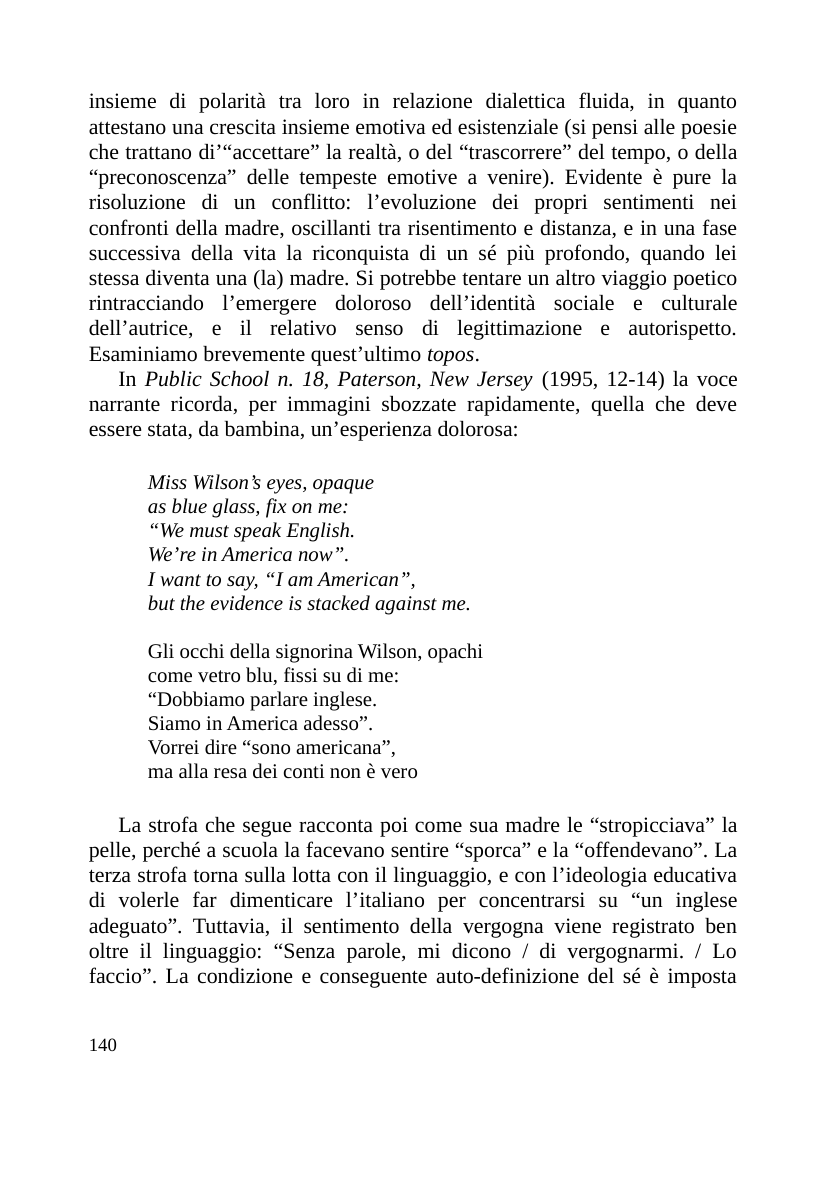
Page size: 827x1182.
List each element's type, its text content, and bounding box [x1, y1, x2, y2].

text ma alla resa dei conti non è vero [148, 759, 709, 783]
text insieme di polarità tra loro in relazione dialettica fluida, in quanto attestano una crescita insieme emotiva ed esistenziale (si pensi alle poesie che trattano di’“accettare” la realtà, o del “trascorrere” del tempo, o della “preconoscenza” delle tempeste emotive a venire). Evidente è pure la risoluzione di un conflitto: l’evoluzione dei propri sentimenti nei confronti della madre, oscillanti tra risentimento e distanza, e in una fase successiva della vita la riconquista di un sé più profondo, quando lei stessa diventa una (la) madre. Si potrebbe tentare un altro viaggio poetico rintracciando l’emergere doloroso dell’identità sociale e culturale dell’autrice, e il relativo senso di legittimazione e autorispetto. Esaminiamo brevemente quest’ultimo topos. [88, 88, 738, 366]
text La strofa che segue racconta poi come sua madre le “stropicciava” la pelle, perché a scuola la facevano sentire “sporca” e la “offendevano”. La terza strofa torna sulla lotta con il linguaggio, e con l’ideologia educativa di volerle far dimenticare l’italiano per concentrarsi su “un inglese adeguato”. Tuttavia, il sentimento della vergogna viene registrato ben oltre il linguaggio: “Senza parole, mi dicono / di vergognarmi. / Lo faccio”. La condizione e conseguente auto-definizione del sé è imposta [88, 812, 738, 988]
text come vetro blu, fissi su di me: [148, 663, 709, 687]
text “Dobbiamo parlare inglese. [148, 687, 709, 711]
text I want to say, “I am American”, [148, 566, 709, 591]
text as blue glass, fix on me: [148, 494, 709, 518]
text Siamo in America adesso”. [148, 711, 709, 735]
text Miss Wilson’s eyes, opaque [148, 470, 709, 494]
text In Public School n. 18, Paterson, New Jersey (1995, 12-14) la voce narrante ricorda, per immagini sbozzate rapidamente, quella che deve essere stata, da bambina, un’esperienza dolorosa: [88, 366, 738, 441]
text but the evidence is stacked against me. [148, 591, 709, 614]
text Vorrei dire “sono americana”, [148, 735, 709, 759]
text “We must speak English. [148, 518, 709, 542]
text Gli occhi della signorina Wilson, opachi [148, 639, 709, 663]
text We’re in America now”. [148, 542, 709, 566]
